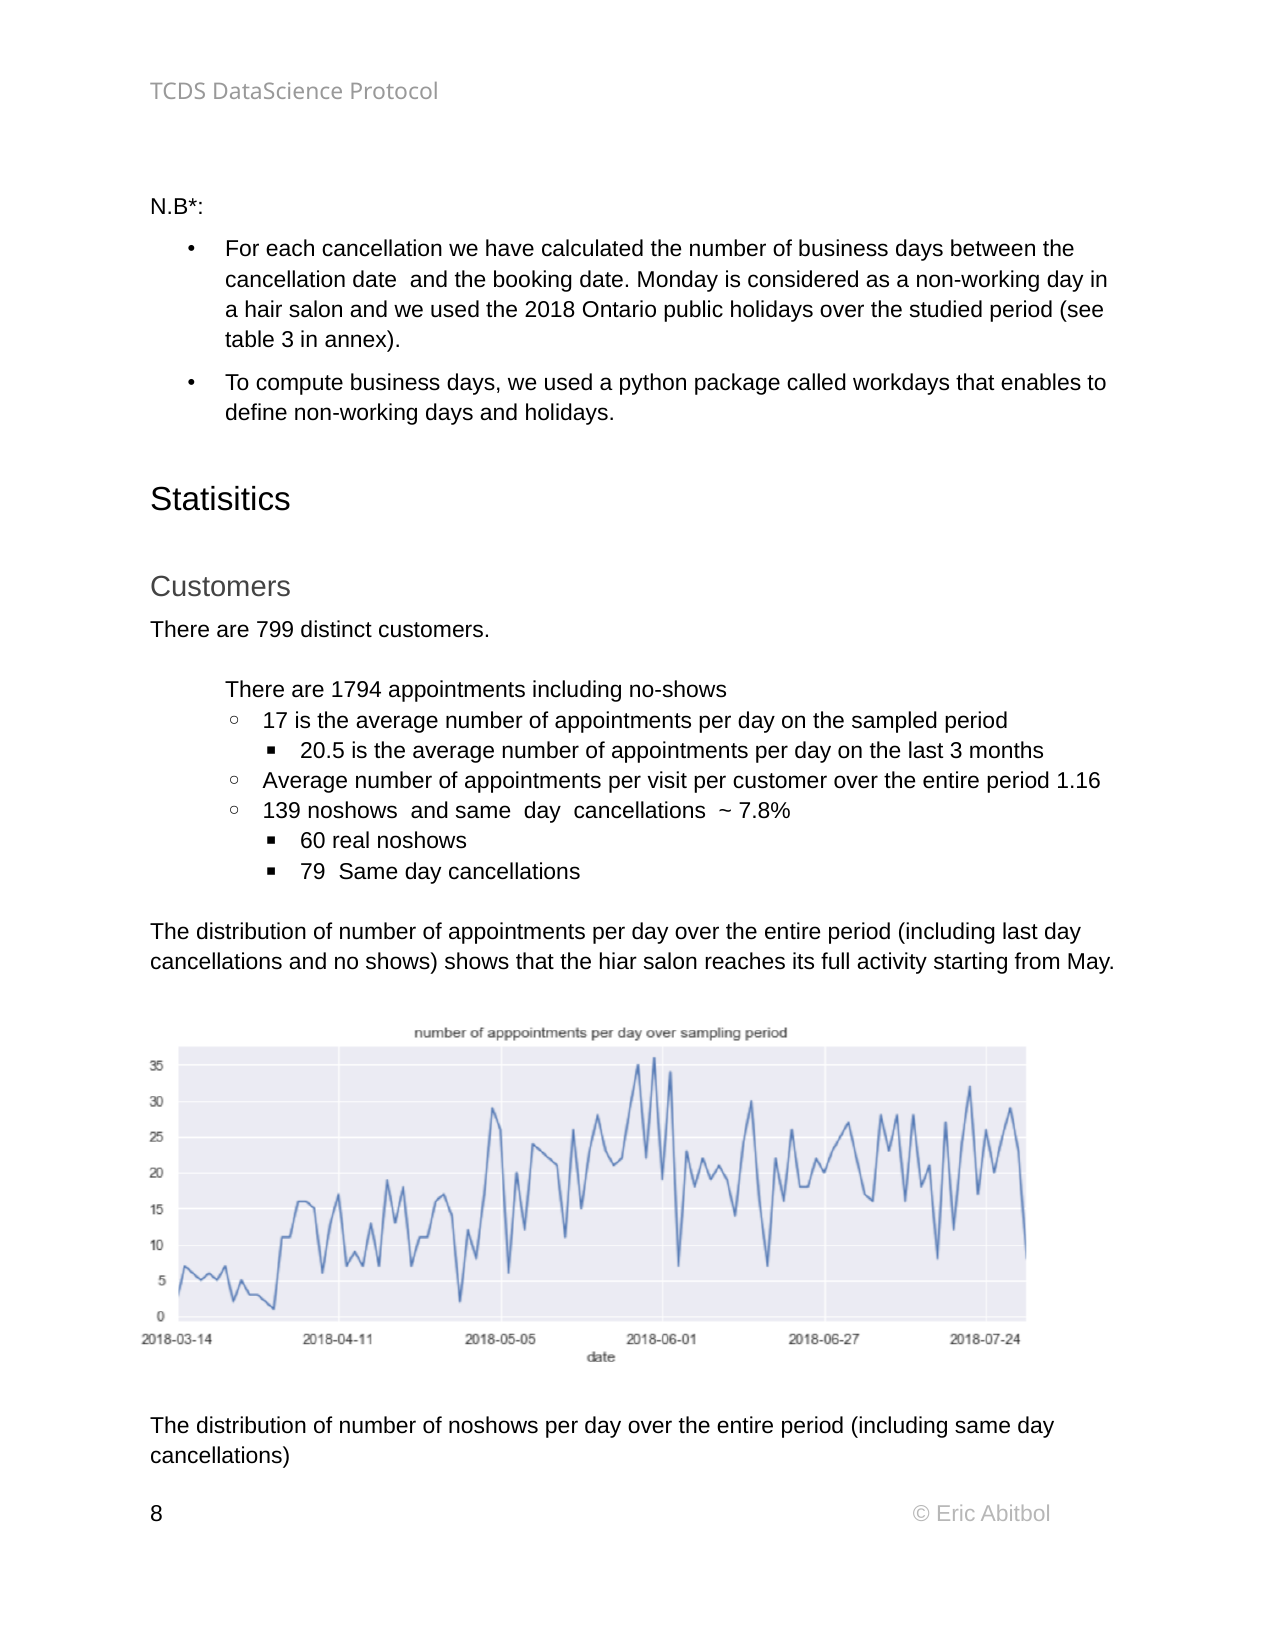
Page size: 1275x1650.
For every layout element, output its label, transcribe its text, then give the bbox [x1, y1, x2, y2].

list 139 noshows and same day cancellations ~ 7.8% [225, 797, 1125, 824]
subtitle Statisitics [150, 479, 1125, 518]
list 20.5 is the average number of appointments per day on the last 3 months [262, 737, 1125, 763]
subtitle Customers [150, 569, 1125, 603]
list 60 real noshows [262, 827, 1125, 854]
picture [118, 1008, 1157, 1378]
list For each cancellation we have calculated the number of business days between the cancellation date and the booking date. Monday is considered as a non-working day in a hair salon and we used the 2018 Ontario public holidays over the studied period (see table 3 in annex). [187, 235, 1125, 352]
list 17 is the average number of appointments per day on the sampled period [225, 707, 1125, 733]
list There are 1794 appointments including no-shows [187, 676, 1125, 703]
text The distribution of number of appointments per day over the entire period (including last day cancellations and no shows) shows that the hiar salon reaches its full activity starting from May. [150, 918, 1125, 975]
list 79 Same day cancellations [262, 858, 1125, 884]
list To compute business days, we used a python package called workdays that enables to define non-working days and holidays. [187, 369, 1125, 425]
text The distribution of number of noshows per day over the entire period (including same day cancellations) [150, 1412, 1125, 1468]
text There are 799 distinct customers. [150, 616, 1125, 642]
list Average number of appointments per visit per customer over the entire period 1.16 [225, 767, 1125, 793]
text N.B*: [150, 193, 1125, 219]
